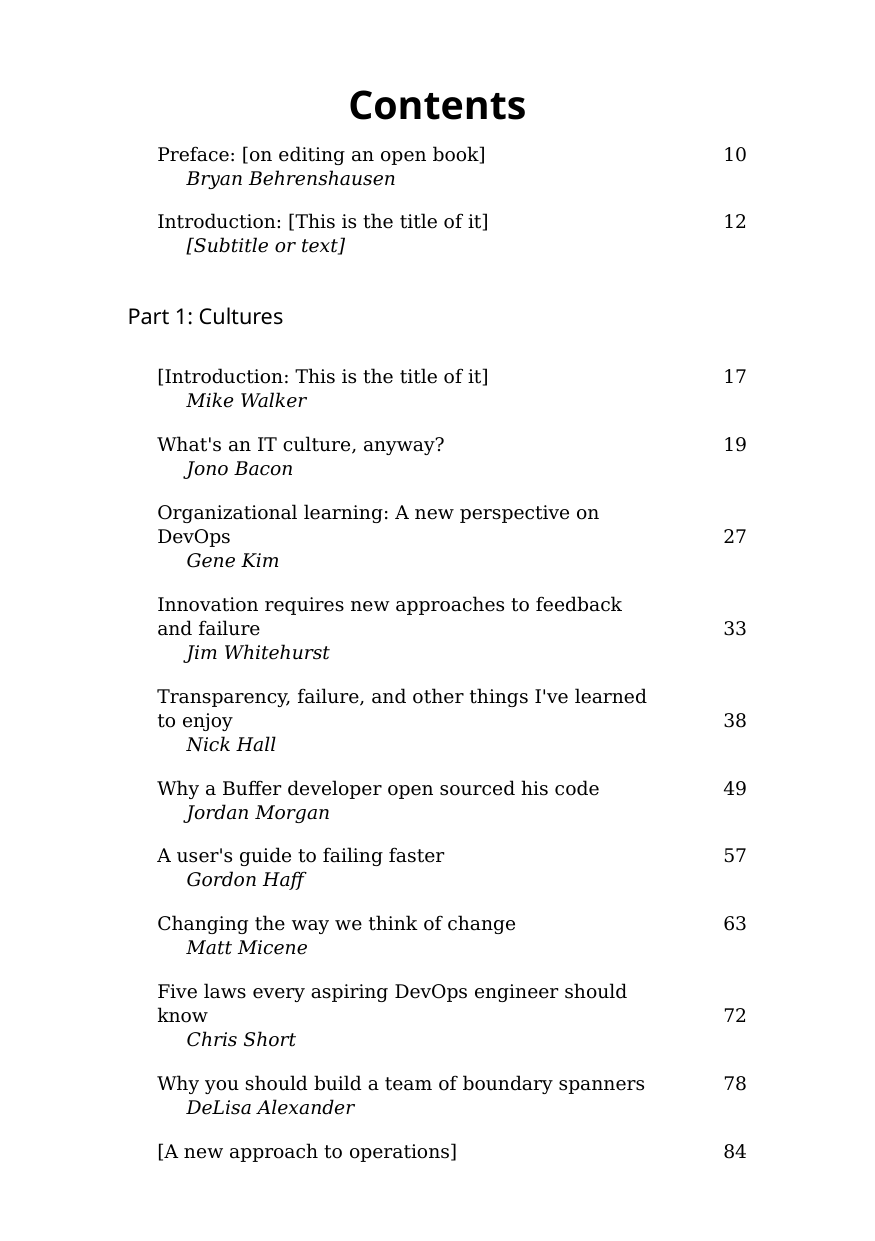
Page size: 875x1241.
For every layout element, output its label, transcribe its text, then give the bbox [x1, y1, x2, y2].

text Matt Micene [186, 937, 747, 981]
text Gene Kim [186, 550, 747, 594]
text [A new approach to operations] 84 [157, 1141, 747, 1163]
subtitle Contents [127, 77, 747, 131]
text Jim Whitehurst [186, 642, 747, 686]
text What's an IT culture, anyway? 19 [157, 434, 747, 456]
text Preface: [on editing an open book] 10 [157, 144, 747, 166]
text Jordan Morgan [186, 802, 747, 845]
text Why you should build a team of boundary spanners 78 [157, 1073, 747, 1095]
text A user's guide to failing faster 57 [157, 845, 747, 867]
text Jono Bacon [186, 458, 747, 502]
text Nick Hall [186, 734, 747, 778]
text Five laws every aspiring DevOps engineer should know 72 [157, 981, 747, 1027]
text Why a Buffer developer open sourced his code 49 [157, 778, 747, 799]
text Organizational learning: A new perspective on DevOps 27 [157, 502, 747, 548]
text Innovation requires new approaches to feedback and failure 33 [157, 594, 747, 640]
text [Introduction: This is the title of it] 17 [157, 366, 747, 388]
text Mike Walker [186, 390, 747, 434]
text Bryan Behrenshausen [186, 168, 747, 211]
text Changing the way we think of change 63 [157, 913, 747, 935]
text Gordon Haff [186, 869, 747, 913]
text Part 1: Cultures [127, 302, 747, 363]
text Transparency, failure, and other things I've learned to enjoy 38 [157, 686, 747, 732]
text [Subtitle or text] [186, 236, 747, 279]
text Chris Short [186, 1029, 747, 1073]
text Introduction: [This is the title of it] 12 [157, 211, 747, 233]
text DeLisa Alexander [186, 1097, 747, 1141]
